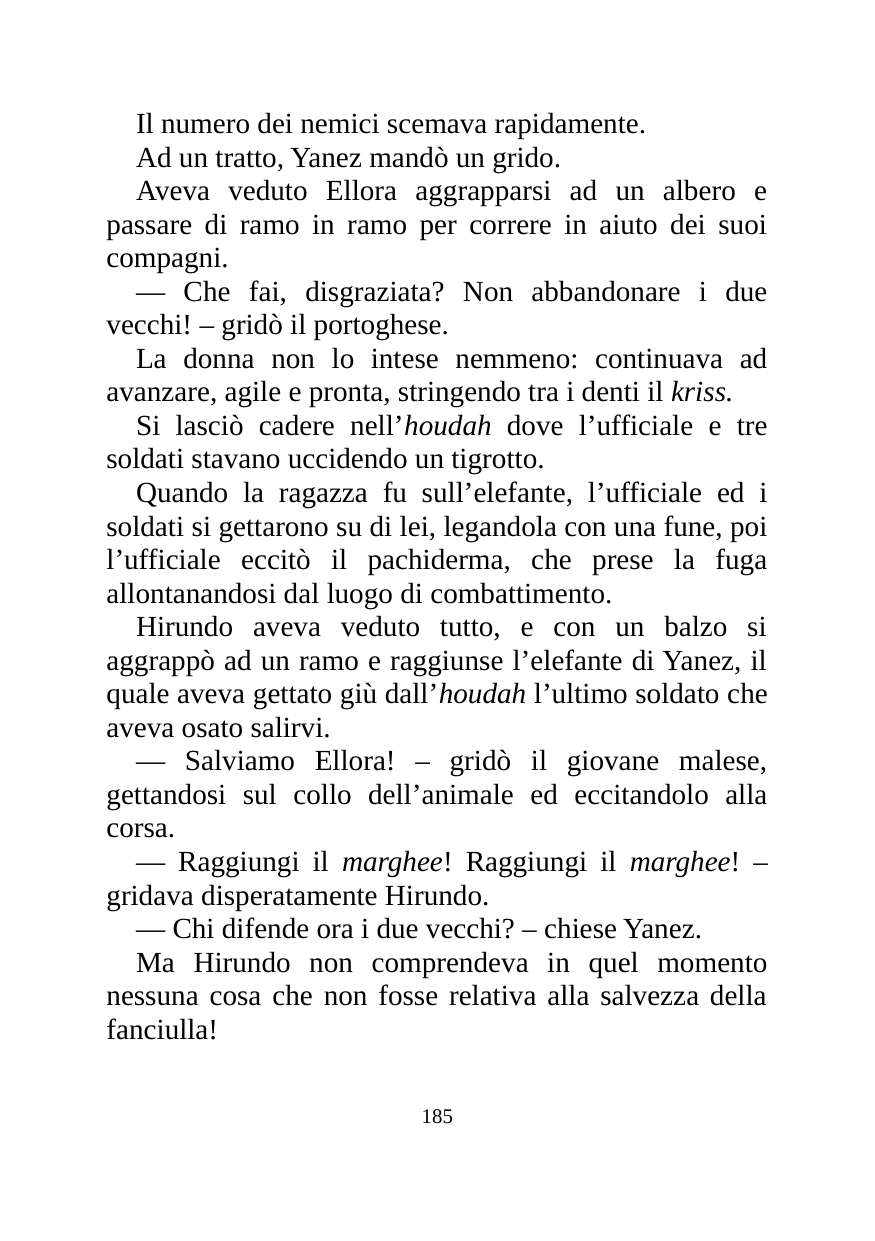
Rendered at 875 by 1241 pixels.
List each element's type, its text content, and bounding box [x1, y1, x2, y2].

text — Salviamo Ellora! – gridò il giovane malese, gettandosi sul collo dell’animale ed eccitandolo alla corsa. [106, 743, 768, 844]
text — Che fai, disgraziata? Non abbandonare i due vecchi! – gridò il portoghese. [106, 274, 768, 341]
text Il numero dei nemici scemava rapidamente. [106, 106, 768, 140]
text La donna non lo intese nemmeno: continuava ad avanzare, agile e pronta, stringendo tra i denti il kriss. [106, 341, 768, 408]
text Hirundo aveva veduto tutto, e con un balzo si aggrappò ad un ramo e raggiunse l’elefante di Yanez, il quale aveva gettato giù dall’houdah l’ultimo soldato che aveva osato salirvi. [106, 609, 768, 743]
text Aveva veduto Ellora aggrapparsi ad un albero e passare di ramo in ramo per correre in aiuto dei suoi compagni. [106, 173, 768, 274]
text Ad un tratto, Yanez mandò un grido. [106, 140, 768, 173]
text Quando la ragazza fu sull’elefante, l’ufficiale ed i soldati si gettarono su di lei, legandola con una fune, poi l’ufficiale eccitò il pachiderma, che prese la fuga allontanandosi dal luogo di combattimento. [106, 475, 768, 609]
text — Chi difende ora i due vecchi? – chiese Yanez. [106, 911, 768, 945]
text Ma Hirundo non comprendeva in quel momento nessuna cosa che non fosse relativa alla salvezza della fanciulla! [106, 945, 768, 1045]
text — Raggiungi il marghee! Raggiungi il marghee! –gridava disperatamente Hirundo. [106, 844, 768, 911]
text Si lasciò cadere nell’houdah dove l’ufficiale e tre soldati stavano uccidendo un tigrotto. [106, 408, 768, 475]
